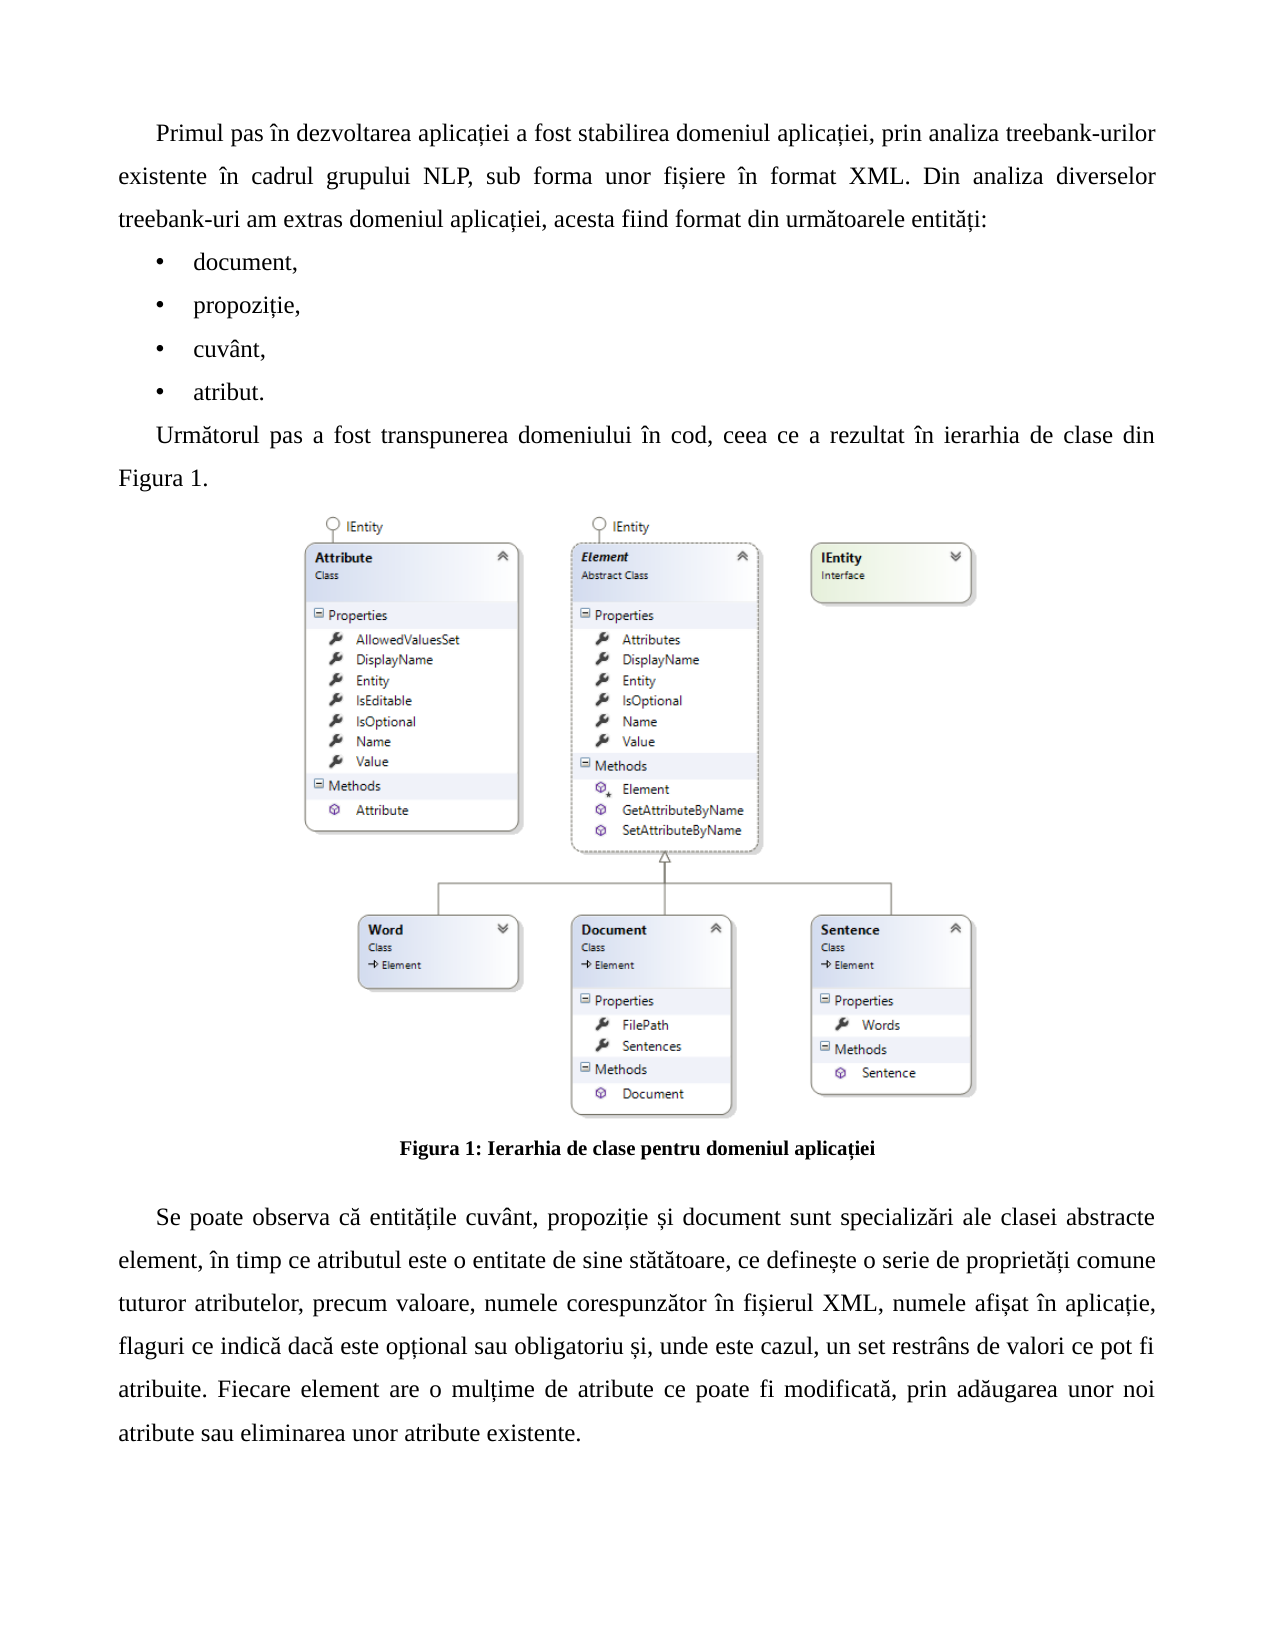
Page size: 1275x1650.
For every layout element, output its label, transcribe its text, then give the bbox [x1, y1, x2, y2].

list document, [156, 247, 1157, 276]
list atribut. [156, 377, 1157, 406]
text Se poate observa că entitățile cuvânt, propoziție și document sunt specializări ale clasei abstracte element, în timp ce atributul este o entitate de sine stătătoare, ce definește o serie de proprietăți comune tuturor atributelor, precum valoare, numele corespunzător în fișierul XML, numele afișat în aplicație, flaguri ce indică dacă este opțional sau obligatoriu și, unde este cazul, un set restrâns de valori ce pot fi atribuite. Fiecare element are o mulțime de atribute ce poate fi modificată, prin adăugarea unor noi atribute sau eliminarea unor atribute existente. [118, 1202, 1157, 1446]
text Figura 1: Ierarhia de clase pentru domeniul aplicației [118, 1124, 1157, 1160]
picture [294, 506, 981, 1124]
list propoziție, [156, 291, 1157, 319]
text Următorul pas a fost transpunerea domeniului în cod, ceea ce a rezultat în ierarhia de clase din Figura 1. [118, 420, 1157, 492]
list cuvânt, [156, 334, 1157, 362]
text Primul pas în dezvoltarea aplicației a fost stabilirea domeniul aplicației, prin analiza treebank-urilor existente în cadrul grupului NLP, sub forma unor fișiere în format XML. Din analiza diverselor treebank-uri am extras domeniul aplicației, acesta fiind format din următoarele entități: [118, 118, 1157, 233]
